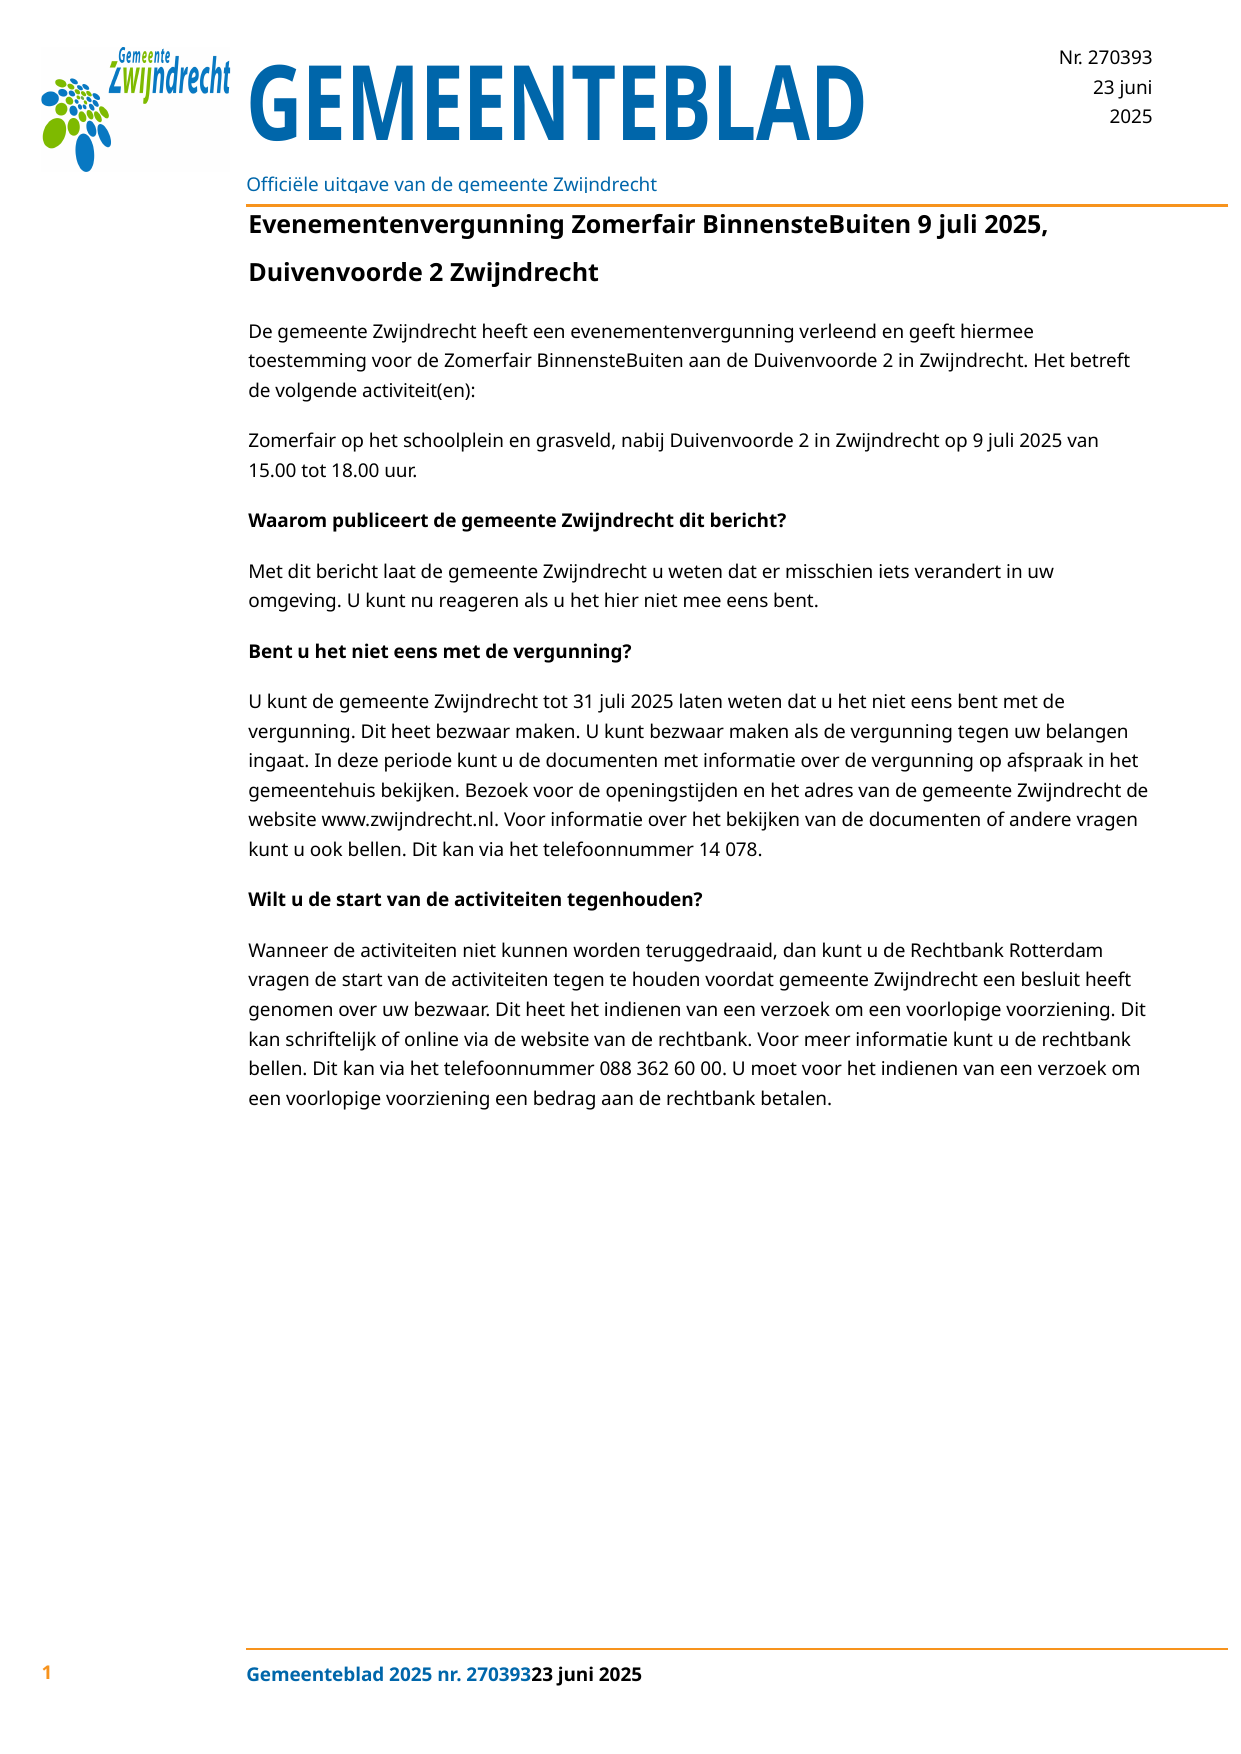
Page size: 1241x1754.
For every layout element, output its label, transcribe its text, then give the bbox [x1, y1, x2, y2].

text Bent u het niet eens met de vergunning? [248, 638, 1152, 664]
text Met dit bericht laat de gemeente Zwijndrecht u weten dat er misschien iets verandert in uw omgeving. U kunt nu reageren als u het hier niet mee eens bent. [248, 558, 1152, 613]
text Waarom publiceert de gemeente Zwijndrecht dit bericht? [248, 507, 1152, 533]
text Evenementenvergunning Zomerfair BinnensteBuiten 9 juli 2025, Duivenvoorde 2 Zwijndrecht [248, 207, 1152, 288]
text U kunt de gemeente Zwijndrecht tot 31 juli 2025 laten weten dat u het niet eens bent met de vergunning. Dit heet bezwaar maken. U kunt bezwaar maken als de vergunning tegen uw belangen ingaat. In deze periode kunt u de documenten met informatie over de vergunning op afspraak in het gemeentehuis bekijken. Bezoek voor de openingstijden en het adres van de gemeente Zwijndrecht de website www.zwijndrecht.nl. Voor informatie over het bekijken van de documenten of andere vragen kunt u ook bellen. Dit kan via het telefoonnummer 14 078. [248, 688, 1152, 862]
picture [41, 47, 231, 172]
text Wanneer de activiteiten niet kunnen worden teruggedraaid, dan kunt u de Rechtbank Rotterdam vragen de start van de activiteiten tegen te houden voordat gemeente Zwijndrecht een besluit heeft genomen over uw bezwaar. Dit heet het indienen van een verzoek om een voorlopige voorziening. Dit kan schriftelijk of online via de website van de rechtbank. Voor meer informatie kunt u de rechtbank bellen. Dit kan via het telefoonnummer 088 362 60 00. U moet voor het indienen van een verzoek om een voorlopige voorziening een bedrag aan de rechtbank betalen. [248, 937, 1152, 1111]
text Wilt u de start van de activiteiten tegenhouden? [248, 887, 1152, 912]
text Zomerfair op het schoolplein en grasveld, nabij Duivenvoorde 2 in Zwijndrecht op 9 juli 2025 van 15.00 tot 18.00 uur. [248, 427, 1152, 483]
text De gemeente Zwijndrecht heeft een evenementenvergunning verleend en geeft hiermee toestemming voor de Zomerfair BinnensteBuiten aan de Duivenvoorde 2 in Zwijndrecht. Het betreft de volgende activiteit(en): [248, 318, 1152, 403]
